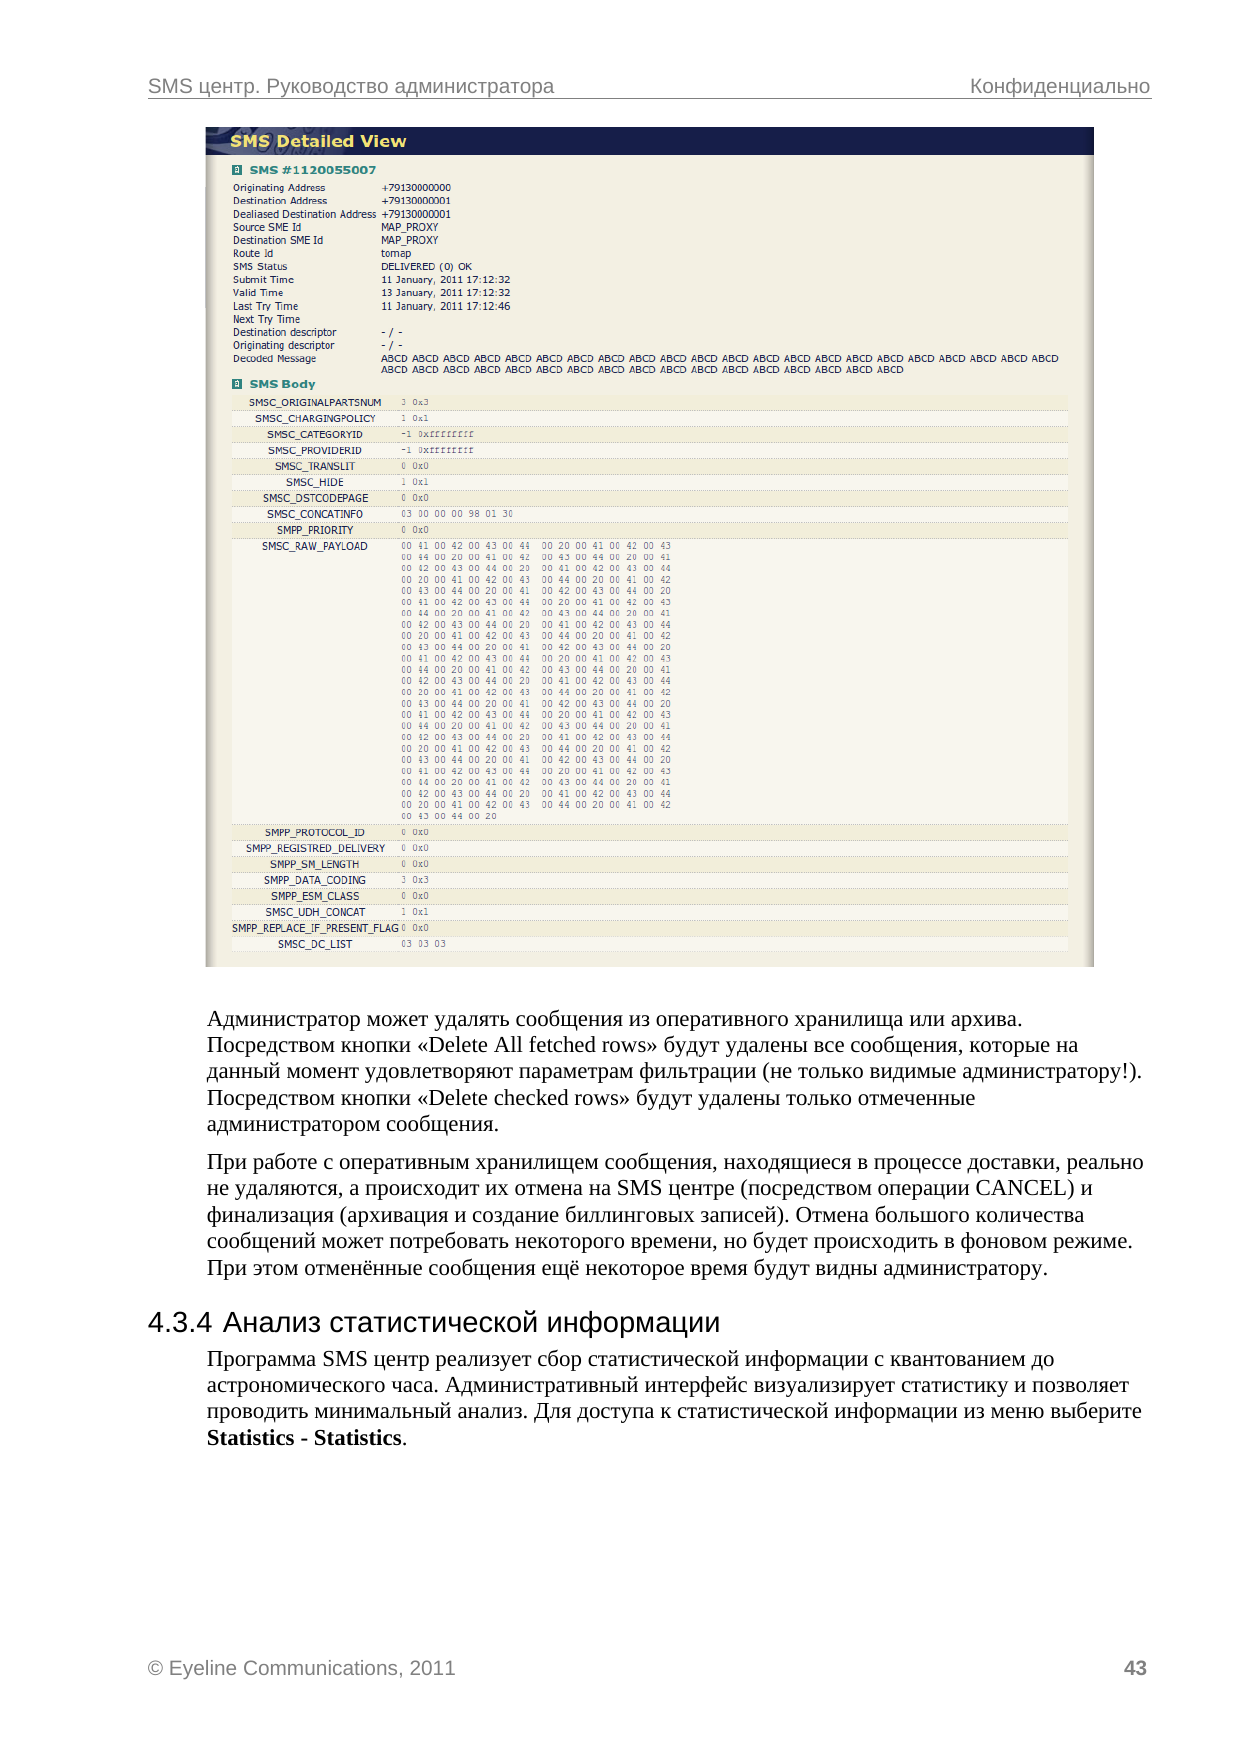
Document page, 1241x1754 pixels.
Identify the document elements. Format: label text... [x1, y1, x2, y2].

text Администратор может удалять сообщения из оперативного хранилища или архива. Посредством кнопки «Delete All fetched rows» будут удалены все сообщения, которые на данный момент удовлетворяют параметрам фильтрации (не только видимые администратору!). Посредством кнопки «Delete checked rows» будут удалены только отмеченные администратором сообщения. [207, 1004, 1152, 1136]
text Программа SMS центр реализует сбор статистической информации с квантованием до астрономического часа. Административный интерфейс визуализирует статистику и позволяет проводить минимальный анализ. Для доступа к статистической информации из меню выберите Statistics - Statistics. [207, 1345, 1152, 1450]
text При работе с оперативным хранилищем сообщения, находящиеся в процессе доставки, реально не удаляются, а происходит их отмена на SMS центре (посредством операции CANCEL) и финализация (архивация и создание биллинговых записей). Отмена большого количества сообщений может потребовать некоторого времени, но будет происходить в фоновом режиме. При этом отменённые сообщения ещё некоторое время будут видны администратору. [207, 1148, 1152, 1280]
picture [205, 127, 1094, 967]
subtitle Анализ статистической информации [148, 1305, 1152, 1338]
